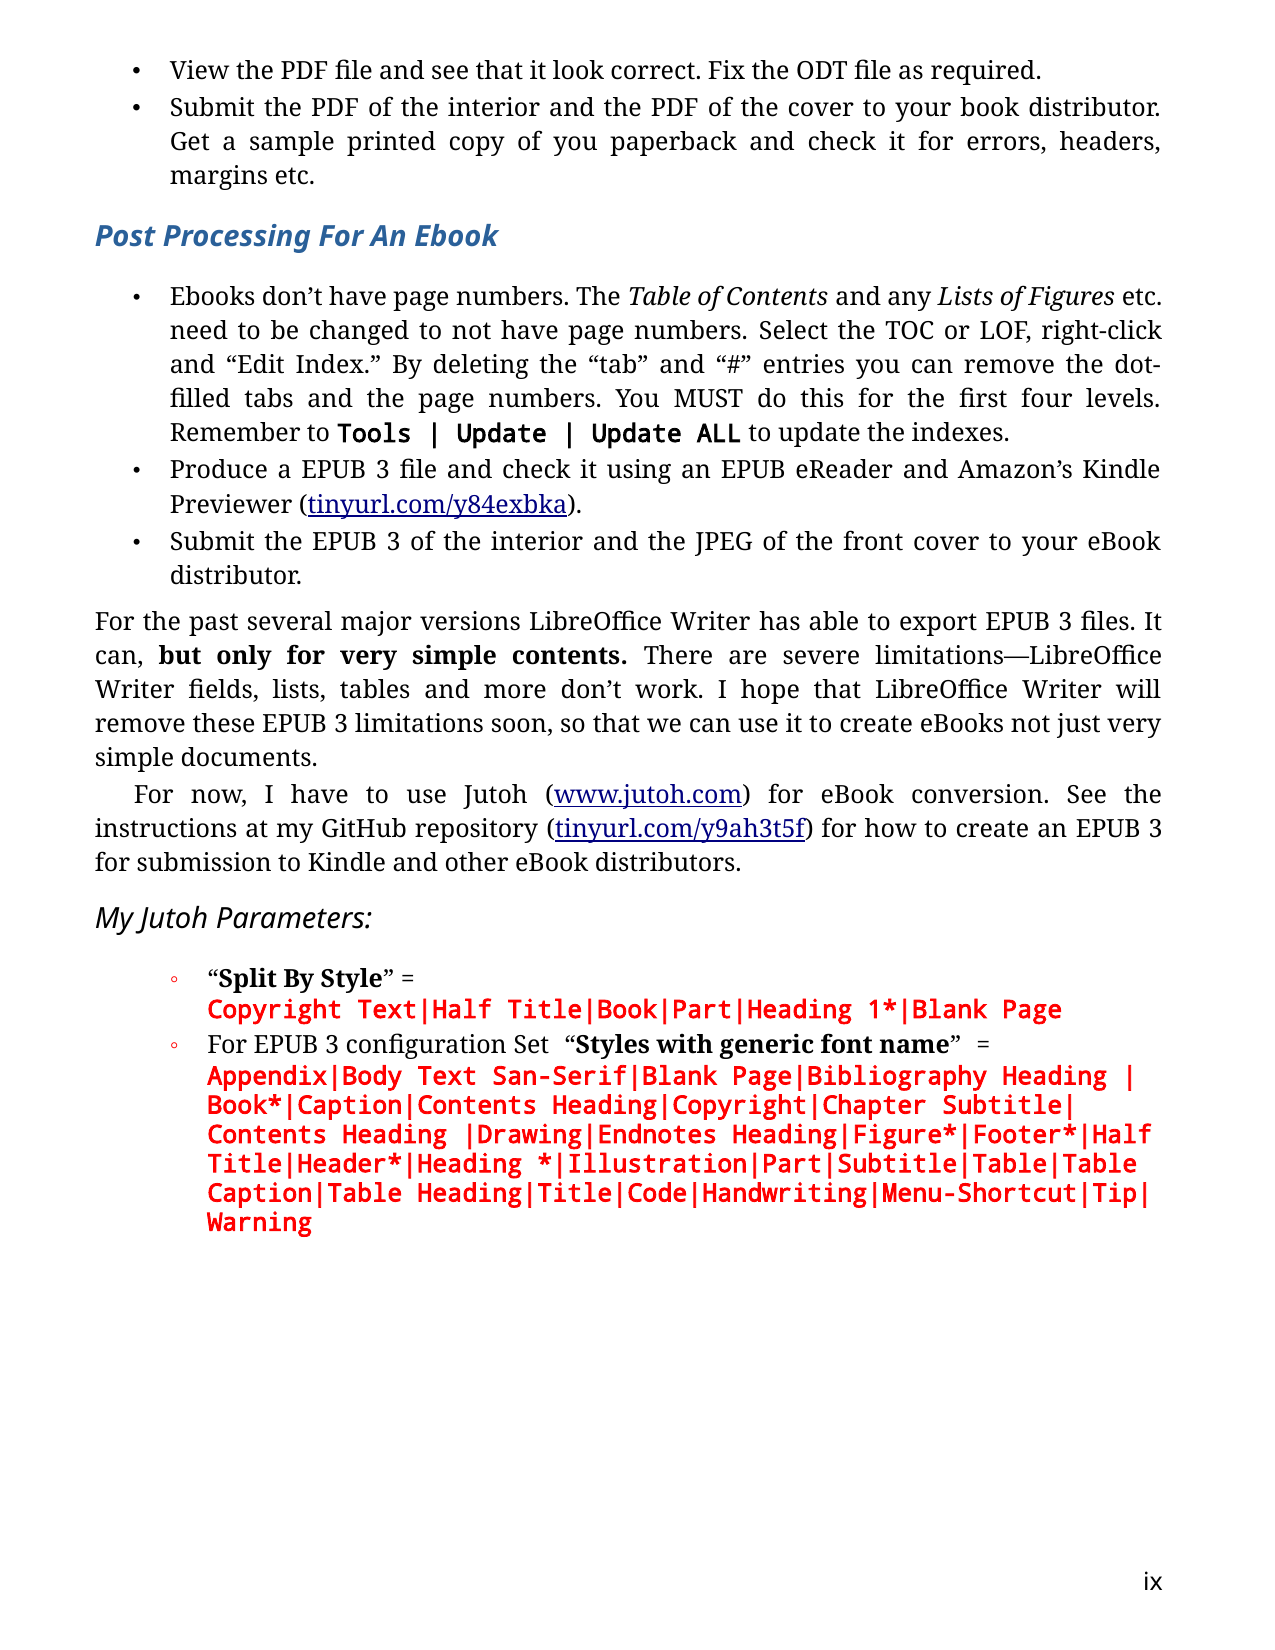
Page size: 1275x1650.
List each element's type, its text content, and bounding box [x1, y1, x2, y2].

list Produce a EPUB 3 file and check it using an EPUB eReader and Amazon’s Kindle Previewer (tinyurl.com/y84exbka). [132, 452, 1162, 520]
list Ebooks don’t have page numbers. The Table of Contents and any Lists of Figures etc. need to be changed to not have page numbers. Select the TOC or LOF, right-click and “Edit Index.” By deleting the “tab” and “#” entries you can remove the dot-filled tabs and the page numbers. You MUST do this for the first four levels. Remember to Tools | Update | Update ALL to update the indexes. [132, 279, 1162, 449]
list Submit the PDF of the interior and the PDF of the cover to your book distributor. Get a sample printed copy of you paperback and check it for errors, headers, margins etc. [132, 89, 1162, 192]
subtitle Post Processing For An Ebook [94, 215, 1162, 255]
list Submit the EPUB 3 of the interior and the JPEG of the front cover to your eBook distributor. [132, 523, 1162, 591]
list For EPUB 3 configuration Set “Styles with generic font name” = Appendix|Body Text San-Serif|Blank Page|Bibliography Heading |Book*|Caption|Contents Heading|Copyright|Chapter Subtitle|Contents Heading |Drawing|Endnotes Heading|Figure*|Footer*|Half Title|Header*|Heading *|Illustration|Part|Subtitle|Table|Table Caption|Table Heading|Title|Code|Handwriting|Menu-Shortcut|Tip|Warning [169, 1027, 1162, 1237]
list “Split By Style” = Copyright Text|Half Title|Book|Part|Heading 1*|Blank Page [169, 961, 1162, 1024]
text For the past several major versions LibreOffice Writer has able to export EPUB 3 files. It can, but only for very simple contents. There are severe limitations—LibreOffice Writer fields, lists, tables and more don’t work. I hope that LibreOffice Writer will remove these EPUB 3 limitations soon, so that we can use it to create eBooks not just very simple documents. [94, 603, 1162, 774]
subtitle My Jutoh Parameters: [94, 897, 1162, 937]
list View the PDF file and see that it look correct. Fix the ODT file as required. [132, 52, 1162, 87]
text For now, I have to use Jutoh (www.jutoh.com) for eBook conversion. See the instructions at my GitHub repository (tinyurl.com/y9ah3t5f) for how to create an EPUB 3 for submission to Kindle and other eBook distributors. [94, 777, 1162, 879]
